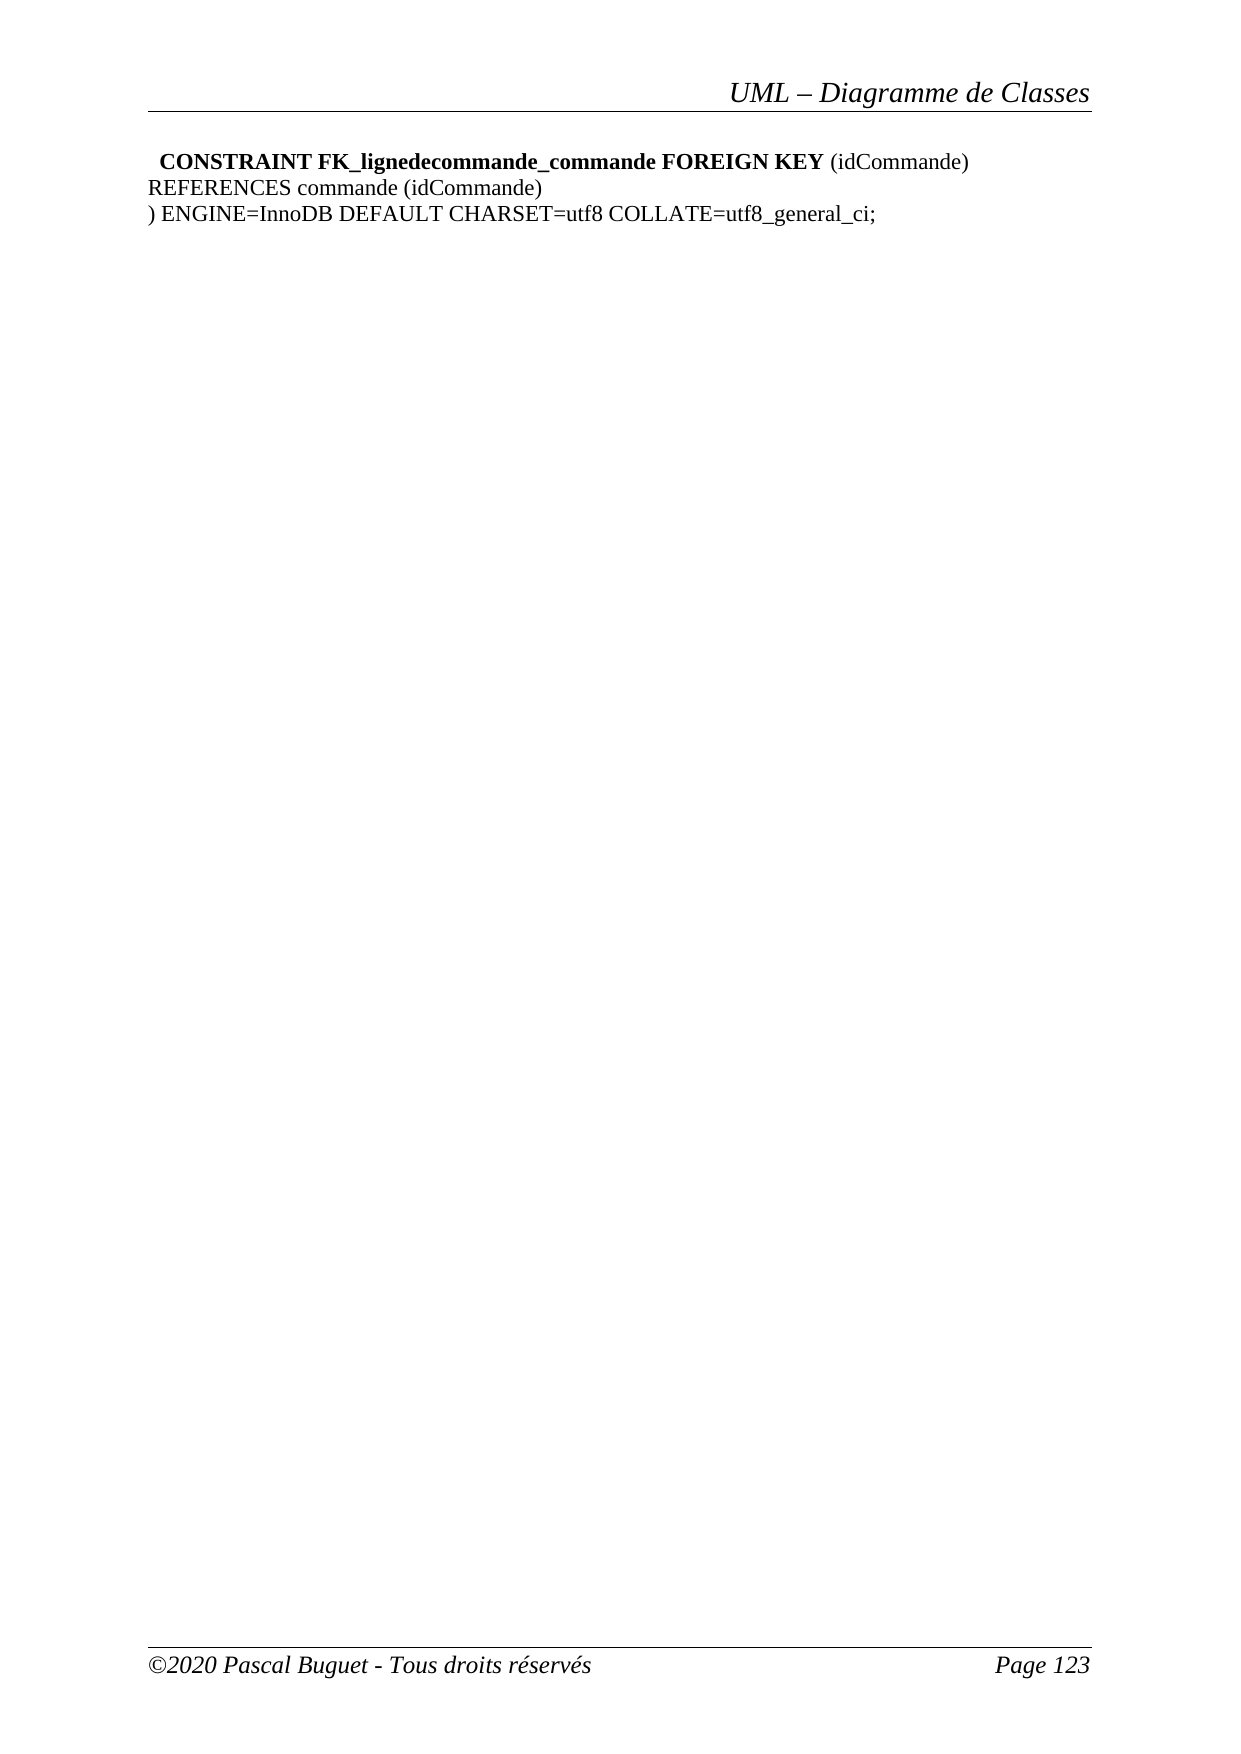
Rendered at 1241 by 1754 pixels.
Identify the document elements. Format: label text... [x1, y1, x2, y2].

text ) ENGINE=InnoDB DEFAULT CHARSET=utf8 COLLATE=utf8_general_ci; [148, 200, 1092, 227]
text CONSTRAINT FK_lignedecommande_commande FOREIGN KEY (idCommande) REFERENCES commande (idCommande) [148, 148, 1092, 200]
